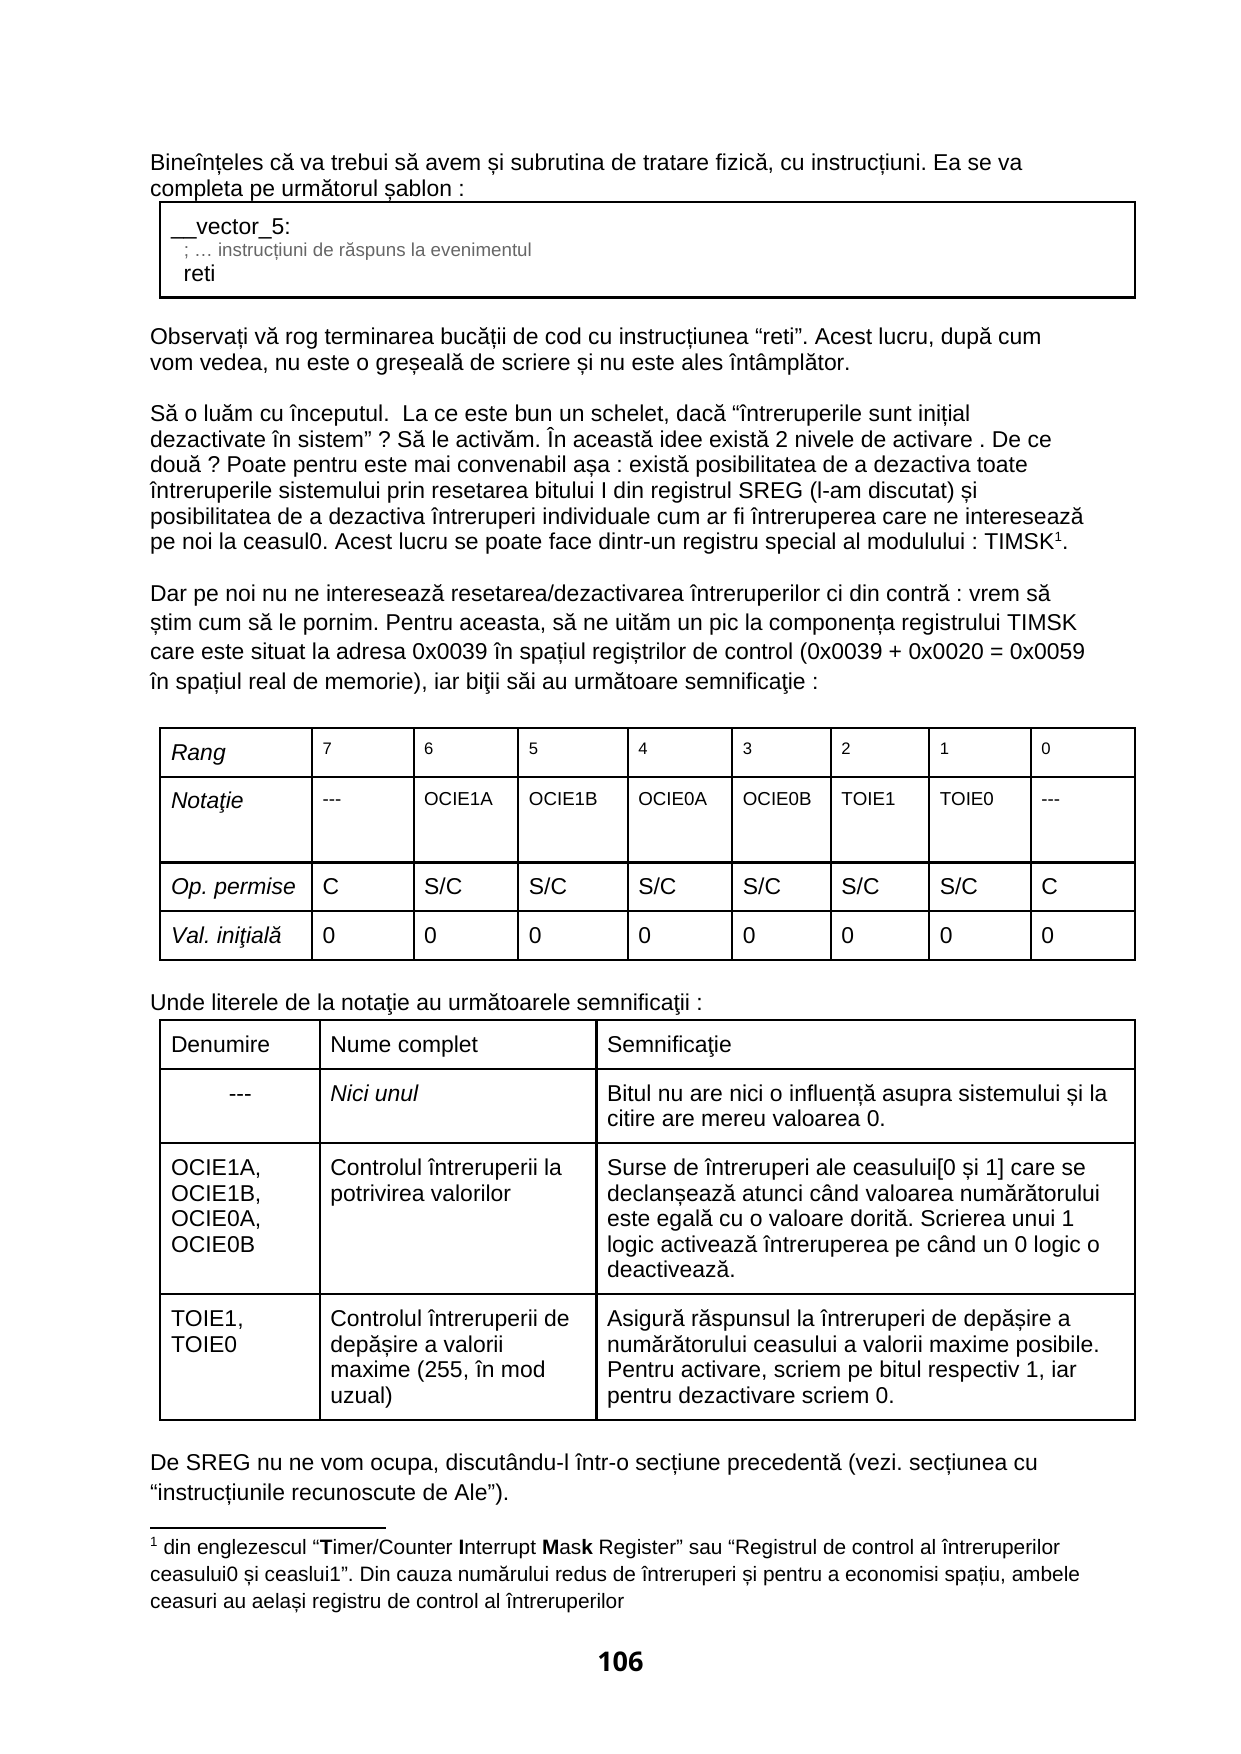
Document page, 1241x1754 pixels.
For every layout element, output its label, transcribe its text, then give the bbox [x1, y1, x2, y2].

table_cell OCIE0A [629, 778, 731, 861]
table_header Semnificaţie [598, 1021, 1134, 1068]
table_cell Asigură răspunsul la întreruperi de depășire a numărătorului ceasului a valorii maxime posibile. Pentru activare, scriem pe bitul respectiv 1, iar pentru dezactivare scriem 0. [598, 1295, 1134, 1418]
text Dar pe noi nu ne interesează resetarea/dezactivarea întreruperilor ci din contră : vrem să știm cum să le pornim. Pentru aceasta, să ne uităm un pic la componența registrului TIMSK care este situat la adresa 0x0039 în spațiul regiștrilor de control (0x0039 + 0x0020 = 0x0059 în spațiul real de memorie), iar biţii săi au următoare semnificaţie : [150, 580, 1091, 694]
table_header 0 [1032, 729, 1134, 776]
table_cell Bitul nu are nici o influență asupra sistemului și la citire are mereu valoarea 0. [598, 1070, 1134, 1142]
text Bineînțeles că va trebui să avem și subrutina de tratare fizică, cu instrucțiuni. Ea se va completa pe următorul șablon : [150, 150, 1091, 201]
text Observați vă rog terminarea bucății de cod cu instrucțiunea “reti”. Acest lucru, după cum vom vedea, nu este o greșeală de scriere și nu este ales întâmplător. [150, 324, 1091, 375]
table_cell C [1032, 864, 1134, 910]
table_cell Notaţie [161, 778, 311, 861]
table_header 4 [629, 729, 731, 776]
table_cell TOIE0 [930, 778, 1030, 861]
table_cell S/C [832, 864, 928, 910]
table_cell Controlul întreruperii de depășire a valorii maxime (255, în mod uzual) [321, 1295, 595, 1418]
table_cell 0 [733, 912, 830, 958]
table_cell Surse de întreruperi ale ceasului[0 și 1] care se declanșează atunci când valoarea numărătorului este egală cu o valoare dorită. Scrierea unui 1 logic activează întreruperea pe când un 0 logic o deactivează. [598, 1144, 1134, 1293]
table_cell S/C [930, 864, 1030, 910]
table_header Nume complet [321, 1021, 595, 1068]
text Unde literele de la notaţie au următoarele semnificaţii : [150, 990, 1091, 1016]
table_header 1 [930, 729, 1030, 776]
table_cell OCIE1B [519, 778, 627, 861]
table_header 5 [519, 729, 627, 776]
table_cell 0 [519, 912, 627, 958]
table_header Denumire [161, 1021, 319, 1068]
table_cell Val. iniţială [161, 912, 311, 958]
text Să o luăm cu începutul. La ce este bun un schelet, dacă “întreruperile sunt inițial dezactivate în sistem” ? Să le activăm. În această idee există 2 nivele de activare . De ce două ? Poate pentru este mai convenabil așa : există posibilitatea de a dezactiva toate întreruperile sistemului prin resetarea bitului I din registrul SREG (l-am discutat) și posibilitatea de a dezactiva întreruperi individuale cum ar fi întreruperea care ne interesează pe noi la ceasul0. Acest lucru se poate face dintr-un registru special al modulului : TIMSK. [150, 401, 1091, 555]
table_header __vector_5: ; … instrucțiuni de răspuns la evenimentul reti [161, 203, 1134, 296]
table_cell TOIE1 [832, 778, 928, 861]
table_header 3 [733, 729, 830, 776]
table_cell --- [161, 1070, 319, 1142]
table_cell 0 [1032, 912, 1134, 958]
table_cell Nici unul [321, 1070, 595, 1142]
table_cell C [313, 864, 413, 910]
table_header 7 [313, 729, 413, 776]
table_cell S/C [733, 864, 830, 910]
table_cell OCIE0B [733, 778, 830, 861]
table_header 6 [415, 729, 517, 776]
table_cell OCIE1A, OCIE1B, OCIE0A, OCIE0B [161, 1144, 319, 1293]
text din englezescul “Timer/Counter Interrupt Mask Register” sau “Registrul de control al întreruperilor ceasului0 și ceaslui1”. Din cauza numărului redus de întreruperi și pentru a economisi spațiu, ambele ceasuri au aelași registru de control al întreruperilor [150, 1534, 1091, 1613]
table_header 2 [832, 729, 928, 776]
table_cell --- [1032, 778, 1134, 861]
table_cell OCIE1A [415, 778, 517, 861]
table_cell S/C [415, 864, 517, 910]
table_header Rang [161, 729, 311, 776]
table_cell TOIE1, TOIE0 [161, 1295, 319, 1418]
table_cell 0 [832, 912, 928, 958]
table_cell 0 [415, 912, 517, 958]
table_cell Controlul întreruperii la potrivirea valorilor [321, 1144, 595, 1293]
table_cell 0 [629, 912, 731, 958]
table_cell --- [313, 778, 413, 861]
table_cell S/C [629, 864, 731, 910]
table_cell 0 [930, 912, 1030, 958]
table_cell 0 [313, 912, 413, 958]
text De SREG nu ne vom ocupa, discutându-l într-o secțiune precedentă (vezi. secțiunea cu “instrucțiunile recunoscute de Ale”). [150, 1450, 1091, 1505]
table_cell S/C [519, 864, 627, 910]
table_cell Op. permise [161, 864, 311, 910]
